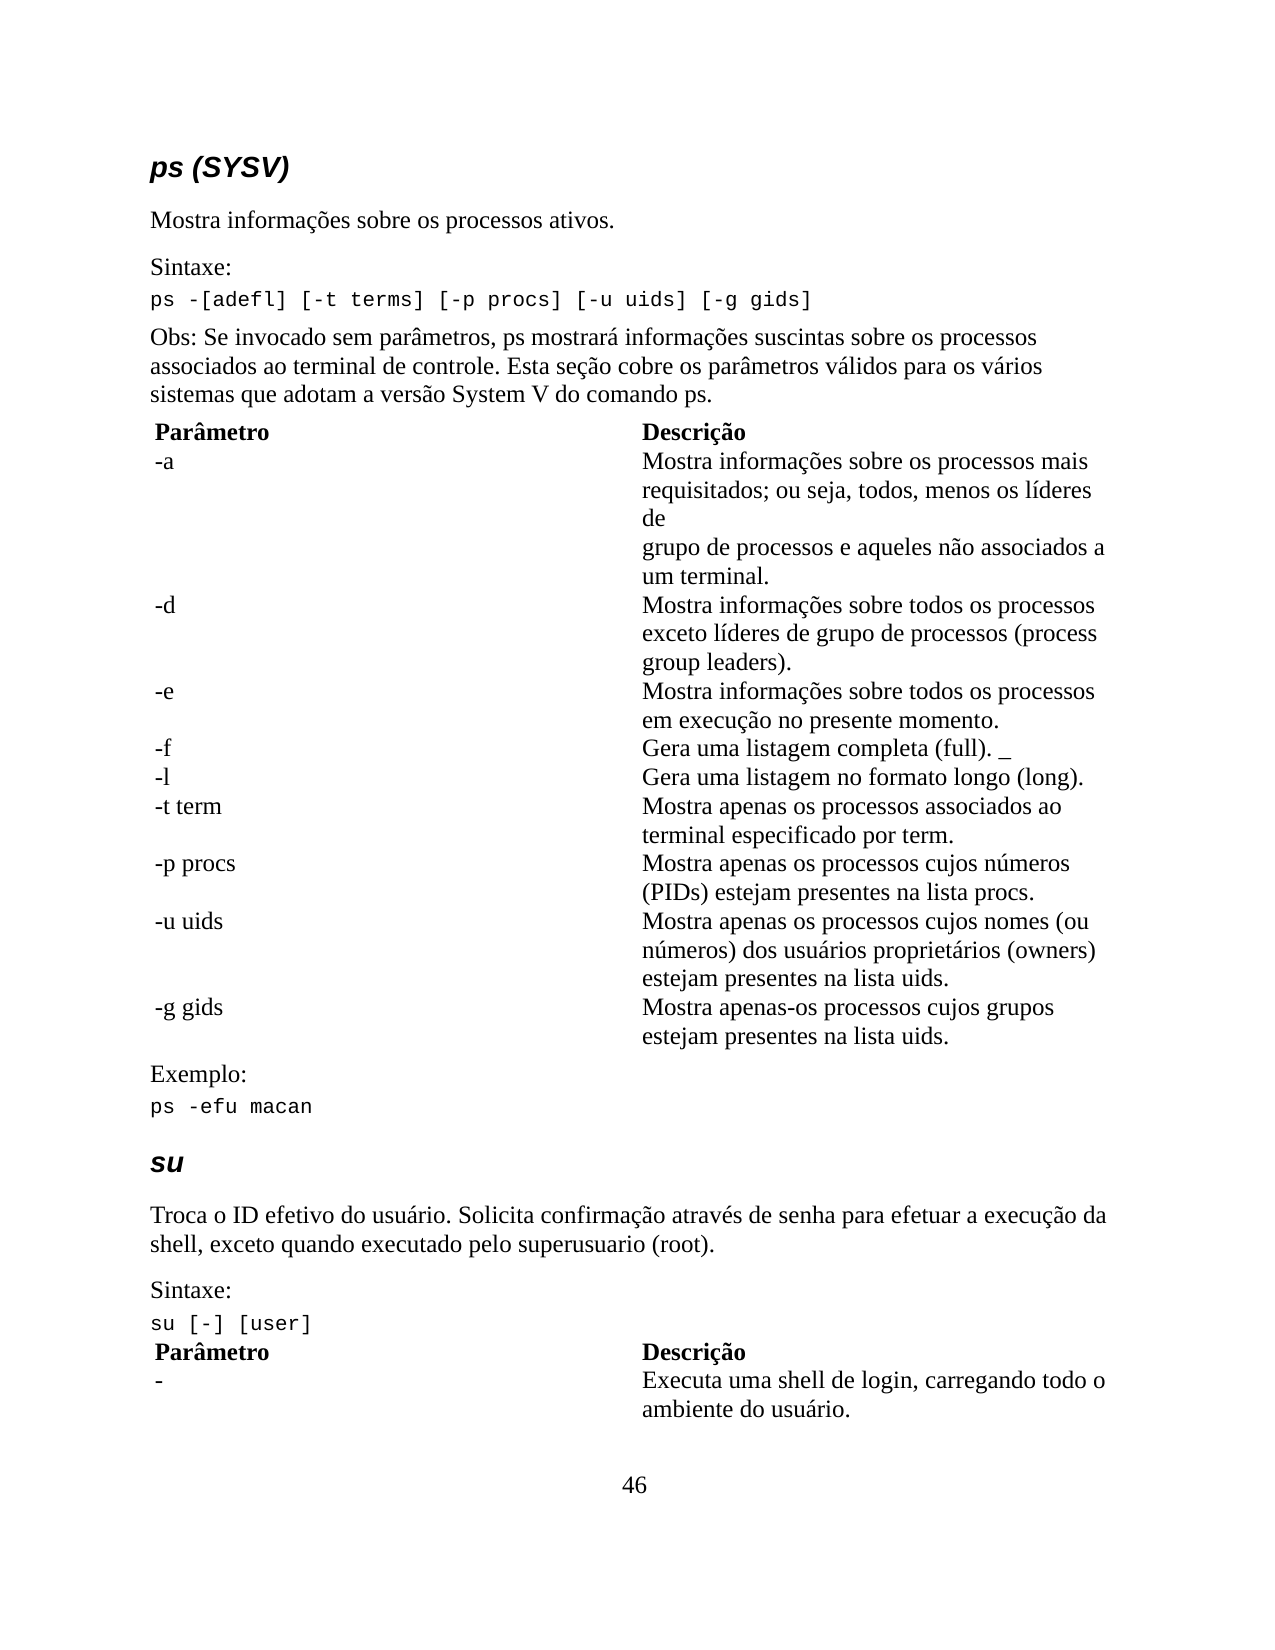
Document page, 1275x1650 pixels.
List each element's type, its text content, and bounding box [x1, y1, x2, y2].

table_cell exceto líderes de grupo de processos (process [638, 619, 1125, 647]
table_cell [150, 619, 637, 647]
text Exemplo: [150, 1059, 1125, 1087]
table_cell -e [150, 676, 637, 705]
subtitle ps (SYSV) [150, 150, 1125, 183]
table_cell Mostra informações sobre todos os processos [638, 590, 1125, 618]
text ps -efu macan [150, 1096, 1125, 1120]
table_cell [150, 1021, 637, 1050]
table_cell Mostra apenas os processos cujos números [638, 849, 1125, 877]
table_cell -a [150, 446, 637, 475]
table_cell Gera uma listagem completa (full). _ [638, 734, 1125, 762]
table_cell -f [150, 734, 637, 762]
table_cell [150, 561, 637, 590]
table_cell -p procs [150, 849, 637, 877]
table_cell -t term [150, 791, 637, 820]
text Sintaxe: [150, 252, 1125, 280]
table_cell números) dos usuários proprietários (owners) [638, 935, 1125, 963]
table_cell (PIDs) estejam presentes na lista procs. [638, 877, 1125, 906]
text su [-] [user] [150, 1313, 1125, 1337]
table_cell [150, 1394, 637, 1423]
table_cell um terminal. [638, 561, 1125, 590]
table_cell Gera uma listagem no formato longo (long). [638, 762, 1125, 791]
table_cell [150, 475, 637, 532]
text ps -[adefl] [-t terms] [-p procs] [-u uids] [-g gids] [150, 289, 1125, 313]
table_cell terminal especificado por term. [638, 820, 1125, 848]
text Obs: Se invocado sem parâmetros, ps mostrará informações suscintas sobre os processos associados ao terminal de controle. Esta seção cobre os parâmetros válidos para os vários sistemas que adotam a versão System V do comando ps. [150, 322, 1125, 408]
table_cell [150, 647, 637, 676]
table_cell -d [150, 590, 637, 618]
table_cell Mostra informações sobre os processos mais [638, 446, 1125, 475]
table_cell Executa uma shell de login, carregando todo o [638, 1366, 1125, 1394]
table_cell [150, 820, 637, 848]
text Sintaxe: [150, 1275, 1125, 1304]
table_cell [150, 705, 637, 733]
table_cell Mostra apenas-os processos cujos grupos [638, 992, 1125, 1021]
table_cell - [150, 1366, 637, 1394]
table_cell estejam presentes na lista uids. [638, 964, 1125, 992]
table_cell Mostra apenas os processos associados ao [638, 791, 1125, 820]
table_header Parâmetro [150, 417, 637, 446]
table_header Descrição [638, 417, 1125, 446]
table_cell [150, 964, 637, 992]
table_cell [150, 935, 637, 963]
text Mostra informações sobre os processos ativos. [150, 205, 1125, 234]
table_cell estejam presentes na lista uids. [638, 1021, 1125, 1050]
table_header Parâmetro [150, 1337, 637, 1366]
text Troca o ID efetivo do usuário. Solicita confirmação através de senha para efetuar a execução da shell, exceto quando executado pelo superusuario (root). [150, 1200, 1125, 1257]
table_cell em execução no presente momento. [638, 705, 1125, 733]
table_cell [150, 877, 637, 906]
table_cell -u uids [150, 906, 637, 935]
table_cell -l [150, 762, 637, 791]
table_cell grupo de processos e aqueles não associados a [638, 532, 1125, 561]
table_cell -g gids [150, 992, 637, 1021]
subtitle su [150, 1145, 1125, 1178]
table_header Descrição [638, 1337, 1125, 1366]
table_cell [150, 532, 637, 561]
table_cell Mostra informações sobre todos os processos [638, 676, 1125, 705]
table_cell requisitados; ou seja, todos, menos os líderes de [638, 475, 1125, 532]
table_cell group leaders). [638, 647, 1125, 676]
table_cell ambiente do usuário. [638, 1394, 1125, 1423]
table_cell Mostra apenas os processos cujos nomes (ou [638, 906, 1125, 935]
